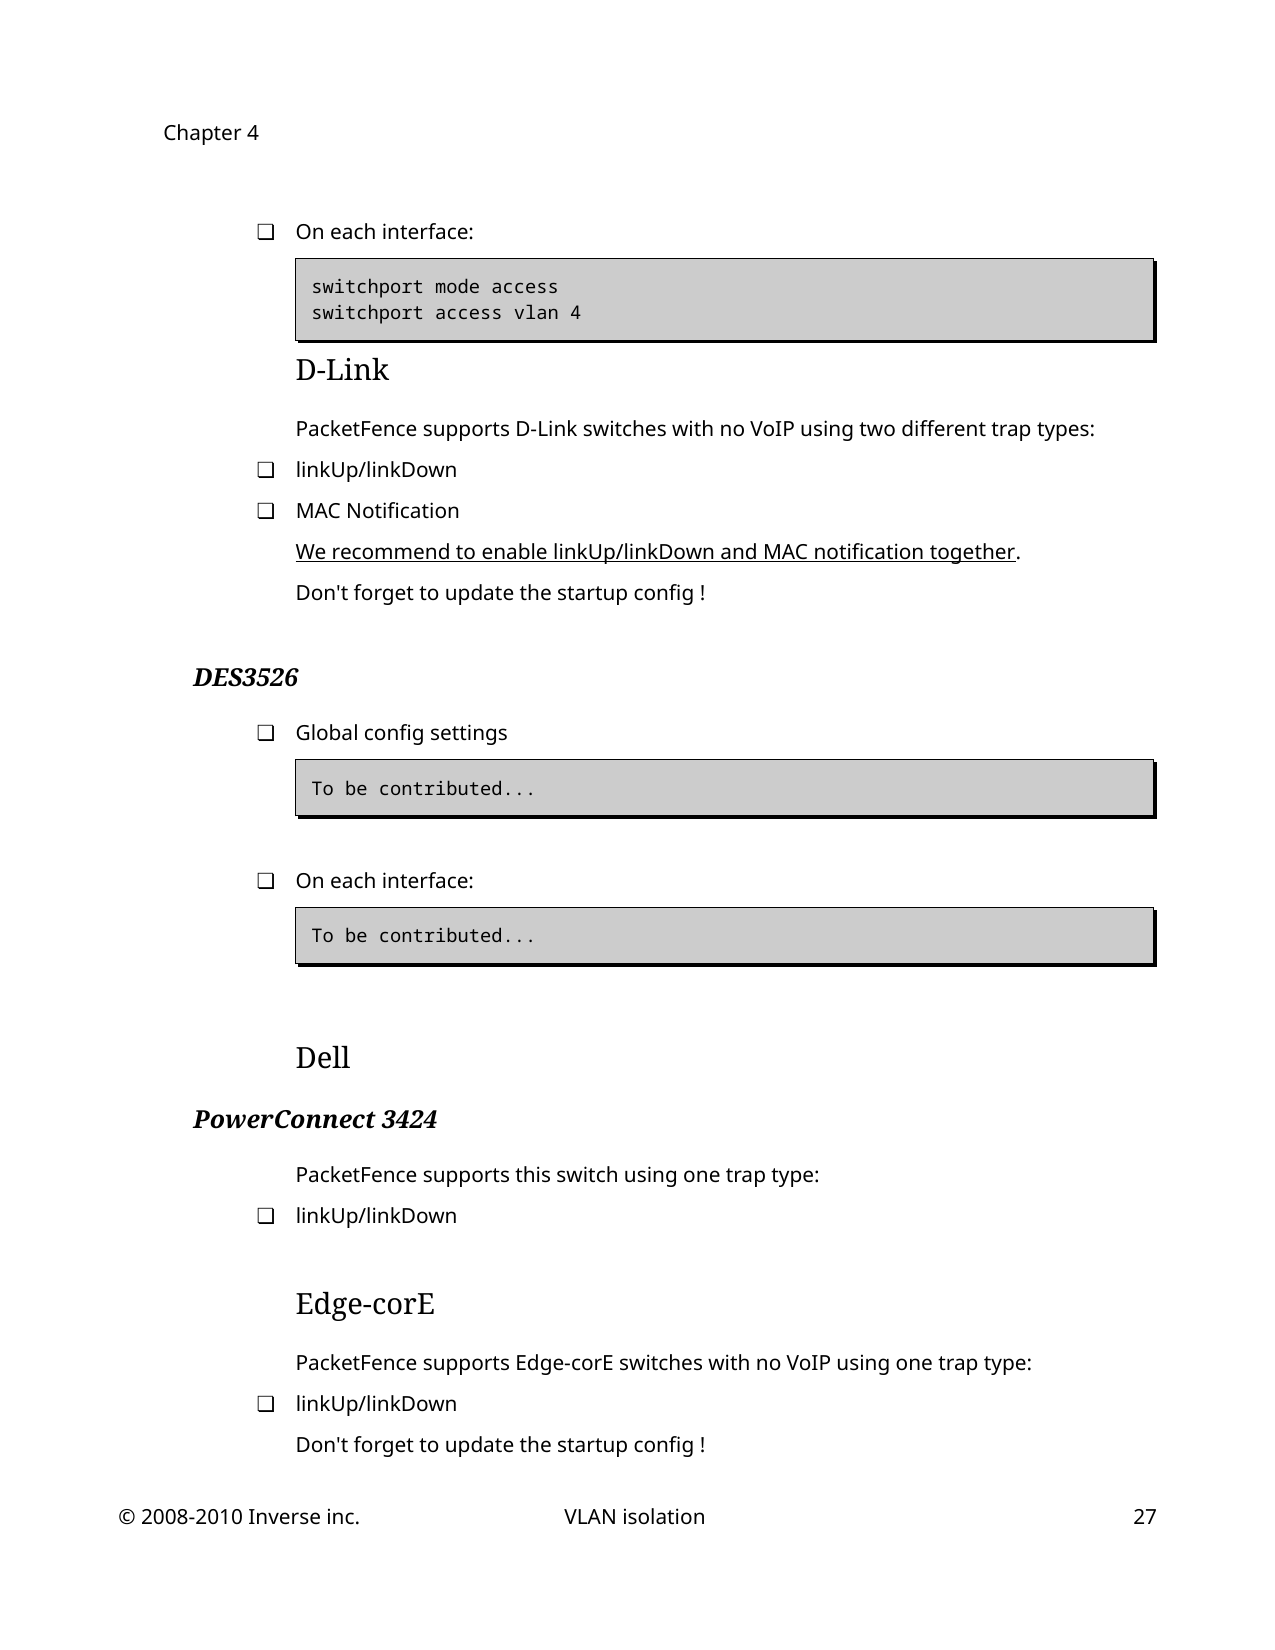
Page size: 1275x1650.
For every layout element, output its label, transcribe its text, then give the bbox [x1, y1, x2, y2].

list ❏ MAC Notification [256, 496, 1157, 524]
text Don't forget to update the startup config ! [295, 1430, 1157, 1458]
text We recommend to enable linkUp/linkDown and MAC notification together. [295, 537, 1157, 565]
text To be contributed... [296, 760, 1153, 815]
list ❏ linkUp/linkDown [256, 1389, 1157, 1417]
list ❏ linkUp/linkDown [256, 1201, 1157, 1230]
text PacketFence supports this switch using one trap type: [295, 1161, 1157, 1189]
text PacketFence supports D-Link switches with no VoIP using two different trap types: [295, 414, 1157, 442]
text PacketFence supports Edge-corE switches with no VoIP using one trap type: [295, 1348, 1157, 1376]
list ❏ On each interface: [256, 866, 1157, 894]
subtitle Dell [295, 1037, 1157, 1077]
subtitle Edge-corE [295, 1283, 1157, 1323]
text Don't forget to update the startup config ! [295, 578, 1157, 606]
subtitle D-Link [295, 349, 1157, 389]
text switchport mode access switchport access vlan 4 [296, 259, 1153, 340]
list ❏ On each interface: [256, 217, 1157, 245]
list ❏ Global config settings [256, 718, 1157, 747]
subtitle DES3526 [156, 659, 1157, 693]
list ❏ linkUp/linkDown [256, 455, 1157, 483]
subtitle PowerConnect 3424 [156, 1102, 1157, 1136]
text To be contributed... [296, 908, 1153, 963]
